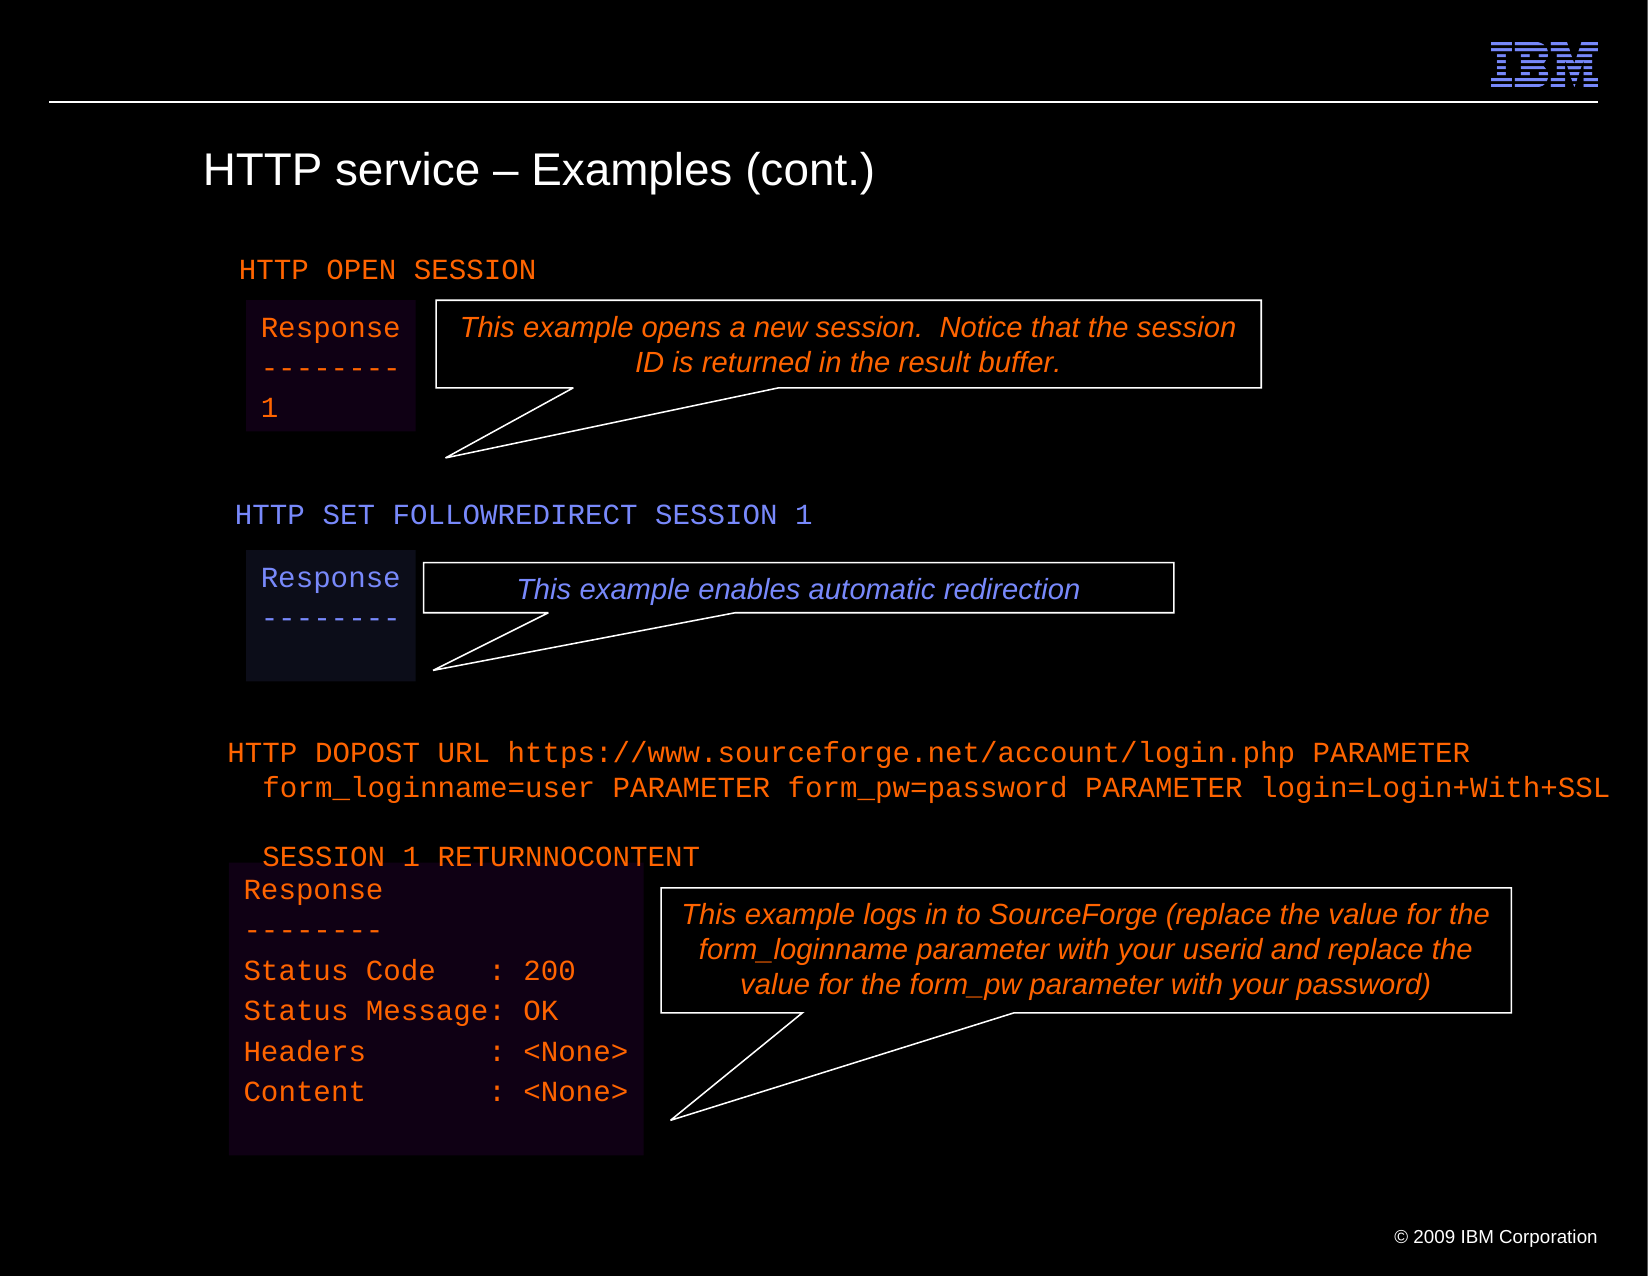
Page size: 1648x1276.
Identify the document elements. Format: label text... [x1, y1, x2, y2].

text_box HTTP OPEN SESSION [239, 250, 1648, 286]
text_box HTTP SET FOLLOWREDIRECT SESSION 1 [220, 487, 1648, 539]
title HTTP service – Examples (cont.) [186, 137, 1648, 231]
text_box Response -------- [246, 550, 416, 682]
text_box Response -------- 1 [246, 300, 416, 432]
text_box HTTP DOPOST URL https://www.sourceforge.net/account/login.php PARAMETER form_loginname=user PARAMETER form_pw=password PARAMETER login=Login+With+SSL SESSION 1 RETURNNOCONTENT [212, 725, 1648, 881]
text_box This example logs in to SourceForge (replace the value for the form_loginname parameter with your userid and replace the value for the form_pw parameter with your password) [661, 887, 1512, 1121]
text_box Response -------- Status Code : 200 Status Message: OK Headers : <None> Content : <None> [228, 881, 644, 1156]
text_box This example enables automatic redirection [423, 562, 1174, 671]
picture [1491, 42, 1598, 87]
text_box This example opens a new session. Notice that the session ID is returned in the result buffer. [436, 300, 1262, 458]
